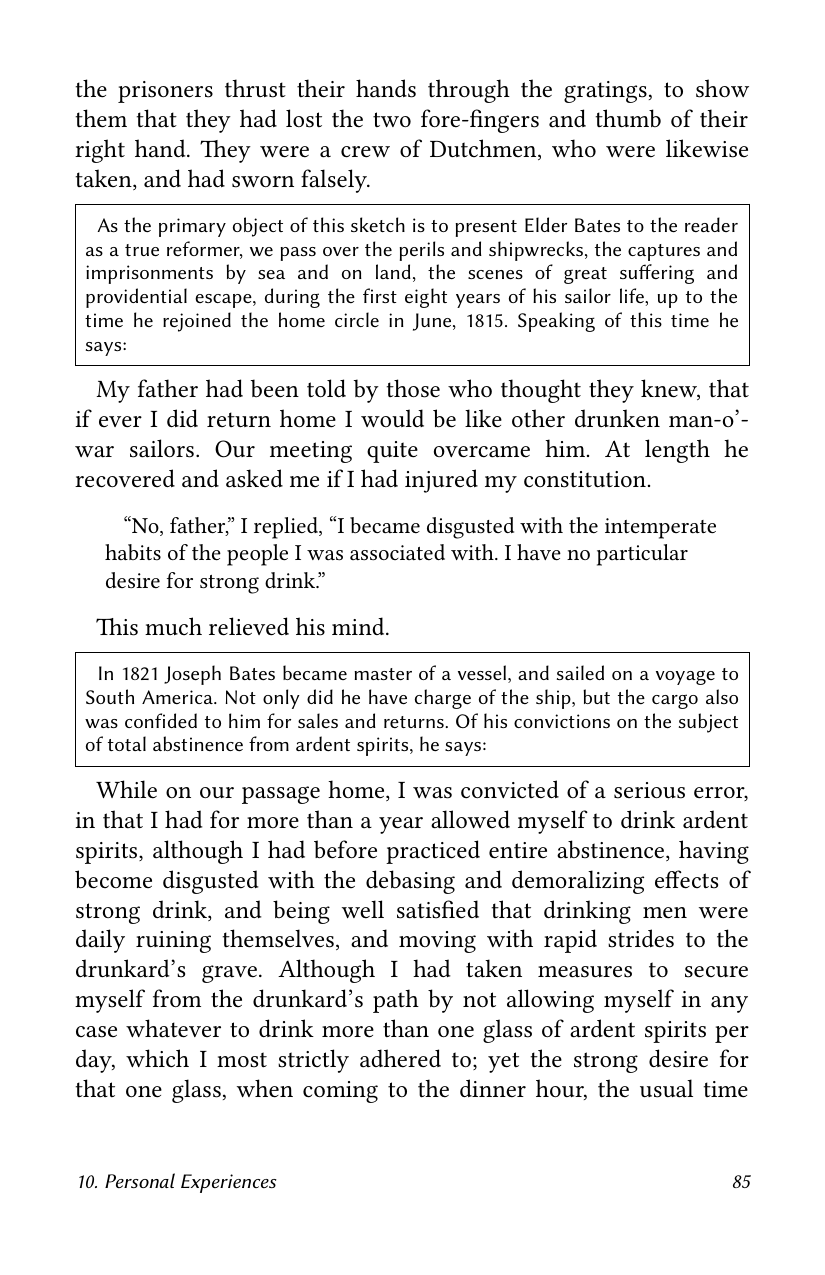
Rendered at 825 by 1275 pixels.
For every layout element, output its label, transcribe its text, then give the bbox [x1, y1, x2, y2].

text the prisoners thrust their hands through the gratings, to show them that they had lost the two fore-fingers and thumb of their right hand. They were a crew of Dutchmen, who were likewise taken, and had sworn falsely. [75, 75, 750, 193]
text In 1821 Joseph Bates became master of a vessel, and sailed on a voyage to South America. Not only did he have charge of the ship, but the cargo also was confided to him for sales and returns. Of his convictions on the subject of total abstinence from ardent spirits, he says: [76, 653, 749, 766]
text “No, father,” I replied, “I became disgusted with the intemperate habits of the people I was associated with. I have no particular desire for strong drink.” [105, 513, 720, 594]
text This much relieved his mind. [75, 613, 750, 642]
text My father had been told by those who thought they knew, that if ever I did return home I would be like other drunken man-o’-war sailors. Our meeting quite overcame him. At length he recovered and asked me if I had injured my constitution. [75, 375, 750, 493]
text While on our passage home, I was convicted of a serious error, in that I had for more than a year allowed myself to drink ardent spirits, although I had before practiced entire abstinence, having become disgusted with the debasing and demoralizing effects of strong drink, and being well satisfied that drinking men were daily ruining themselves, and moving with rapid strides to the drunkard’s grave. Although I had taken measures to secure myself from the drunkard’s path by not allowing myself in any case whatever to drink more than one glass of ardent spirits per day, which I most strictly adhered to; yet the strong desire for that one glass, when coming to the dinner hour, the usual time [75, 776, 750, 1103]
text As the primary object of this sketch is to present Elder Bates to the reader as a true reformer, we pass over the perils and shipwrecks, the captures and imprisonments by sea and on land, the scenes of great suffering and providential escape, during the first eight years of his sailor life, up to the time he rejoined the home circle in June, 1815. Speaking of this time he says: [76, 205, 749, 365]
